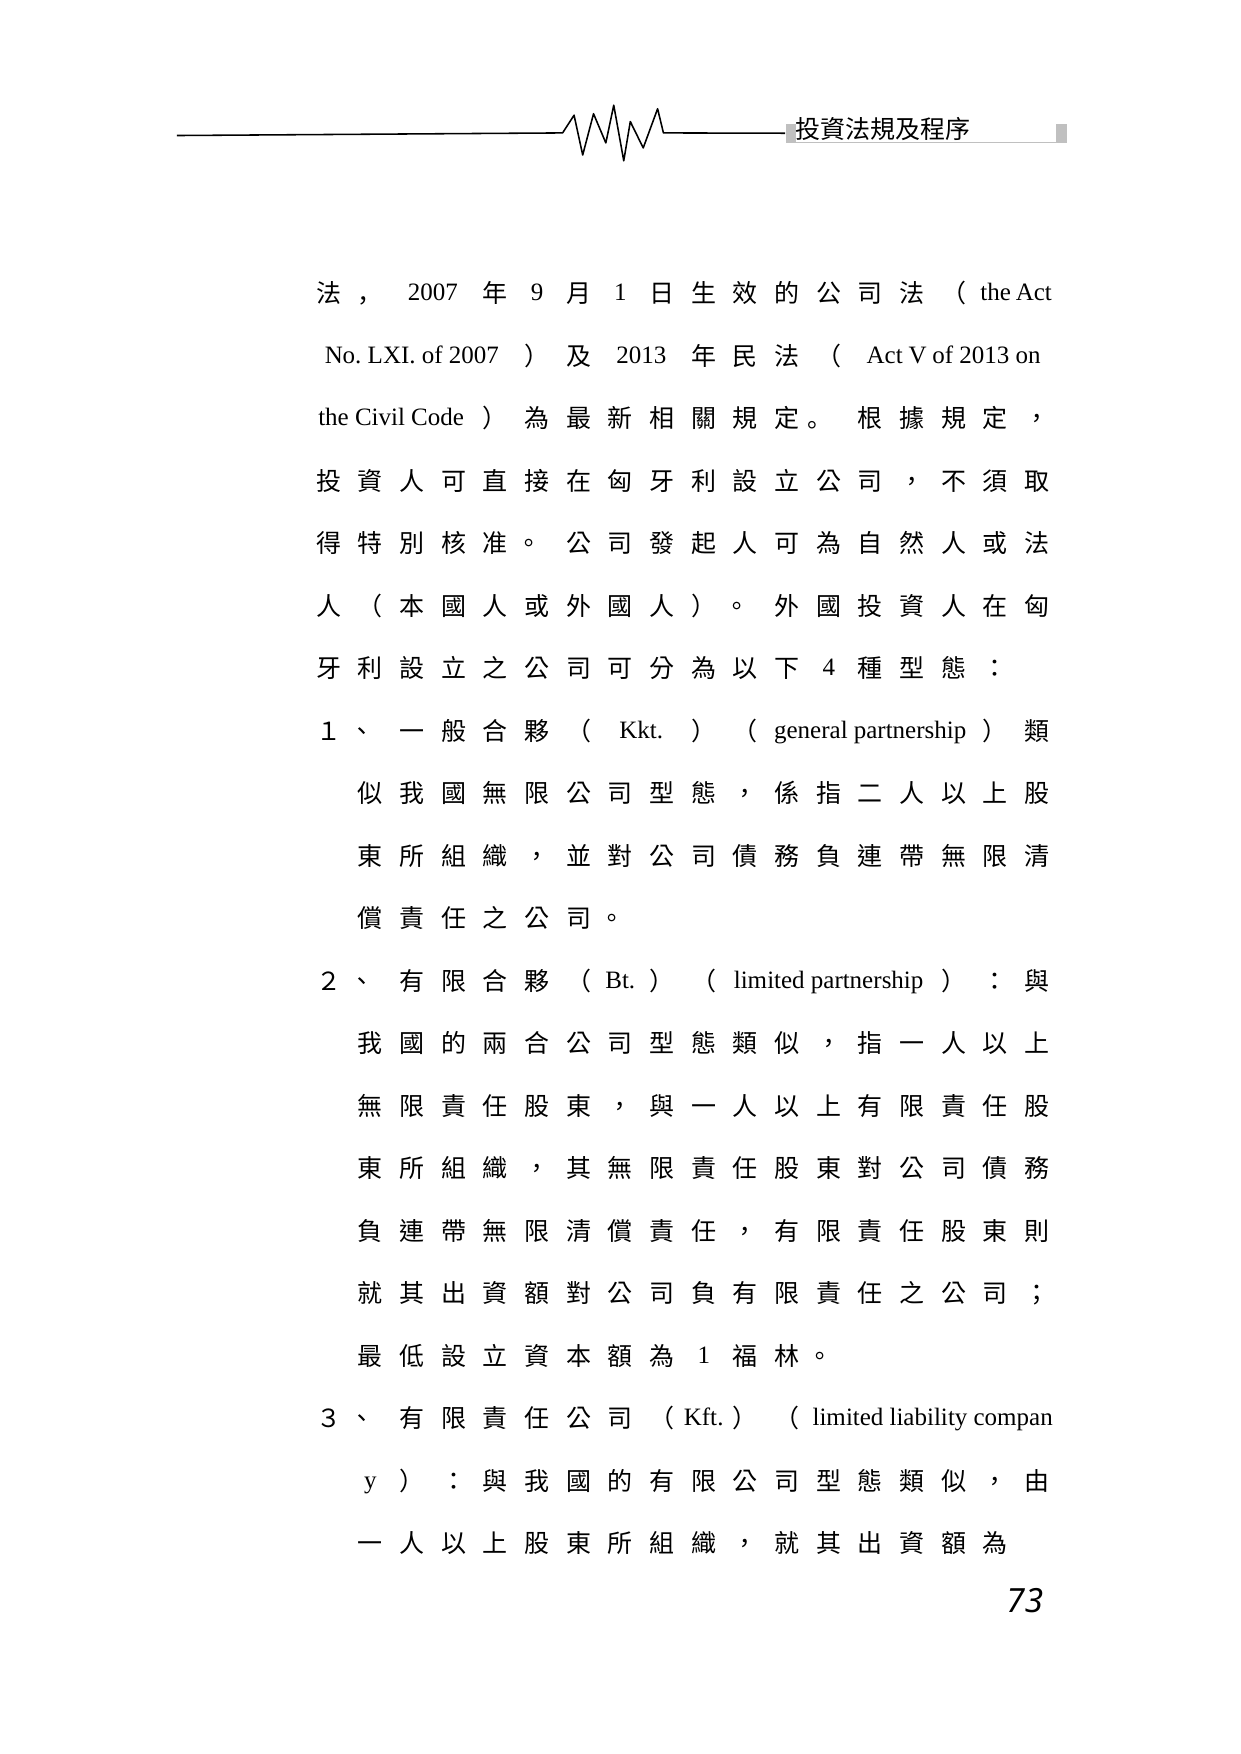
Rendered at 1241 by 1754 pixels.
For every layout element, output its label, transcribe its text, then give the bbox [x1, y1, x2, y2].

text 法，2007年9月1日生效的公司法（the Act No. LXI. of 2007）及2013年民法（Act V of 2013 on the Civil Code）為最新相關規定。根據規定，投資人可直接在匈牙利設立公司，不須取得特別核准。公司發起人可為自然人或法人（本國人或外國人）。外國投資人在匈牙利設立之公司可分為以下4種型態： [281, 250, 1058, 688]
text ３、有限責任公司（Kft.）（limited liability company）：與我國的有限公司型態類似，由一人以上股東所組織，就其出資額為 [281, 1375, 1058, 1563]
text ２、有限合夥（Bt.）（limited partnership）：與我國的兩合公司型態類似，指一人以上無限責任股東，與一人以上有限責任股東所組織，其無限責任股東對公司債務負連帶無限清償責任，有限責任股東則就其出資額對公司負有限責任之公司；最低設立資本額為1福林。 [281, 938, 1058, 1375]
text １、一般合夥（Kkt.）（general partnership）類似我國無限公司型態，係指二人以上股東所組織，並對公司債務負連帶無限清償責任之公司。 [281, 688, 1058, 938]
